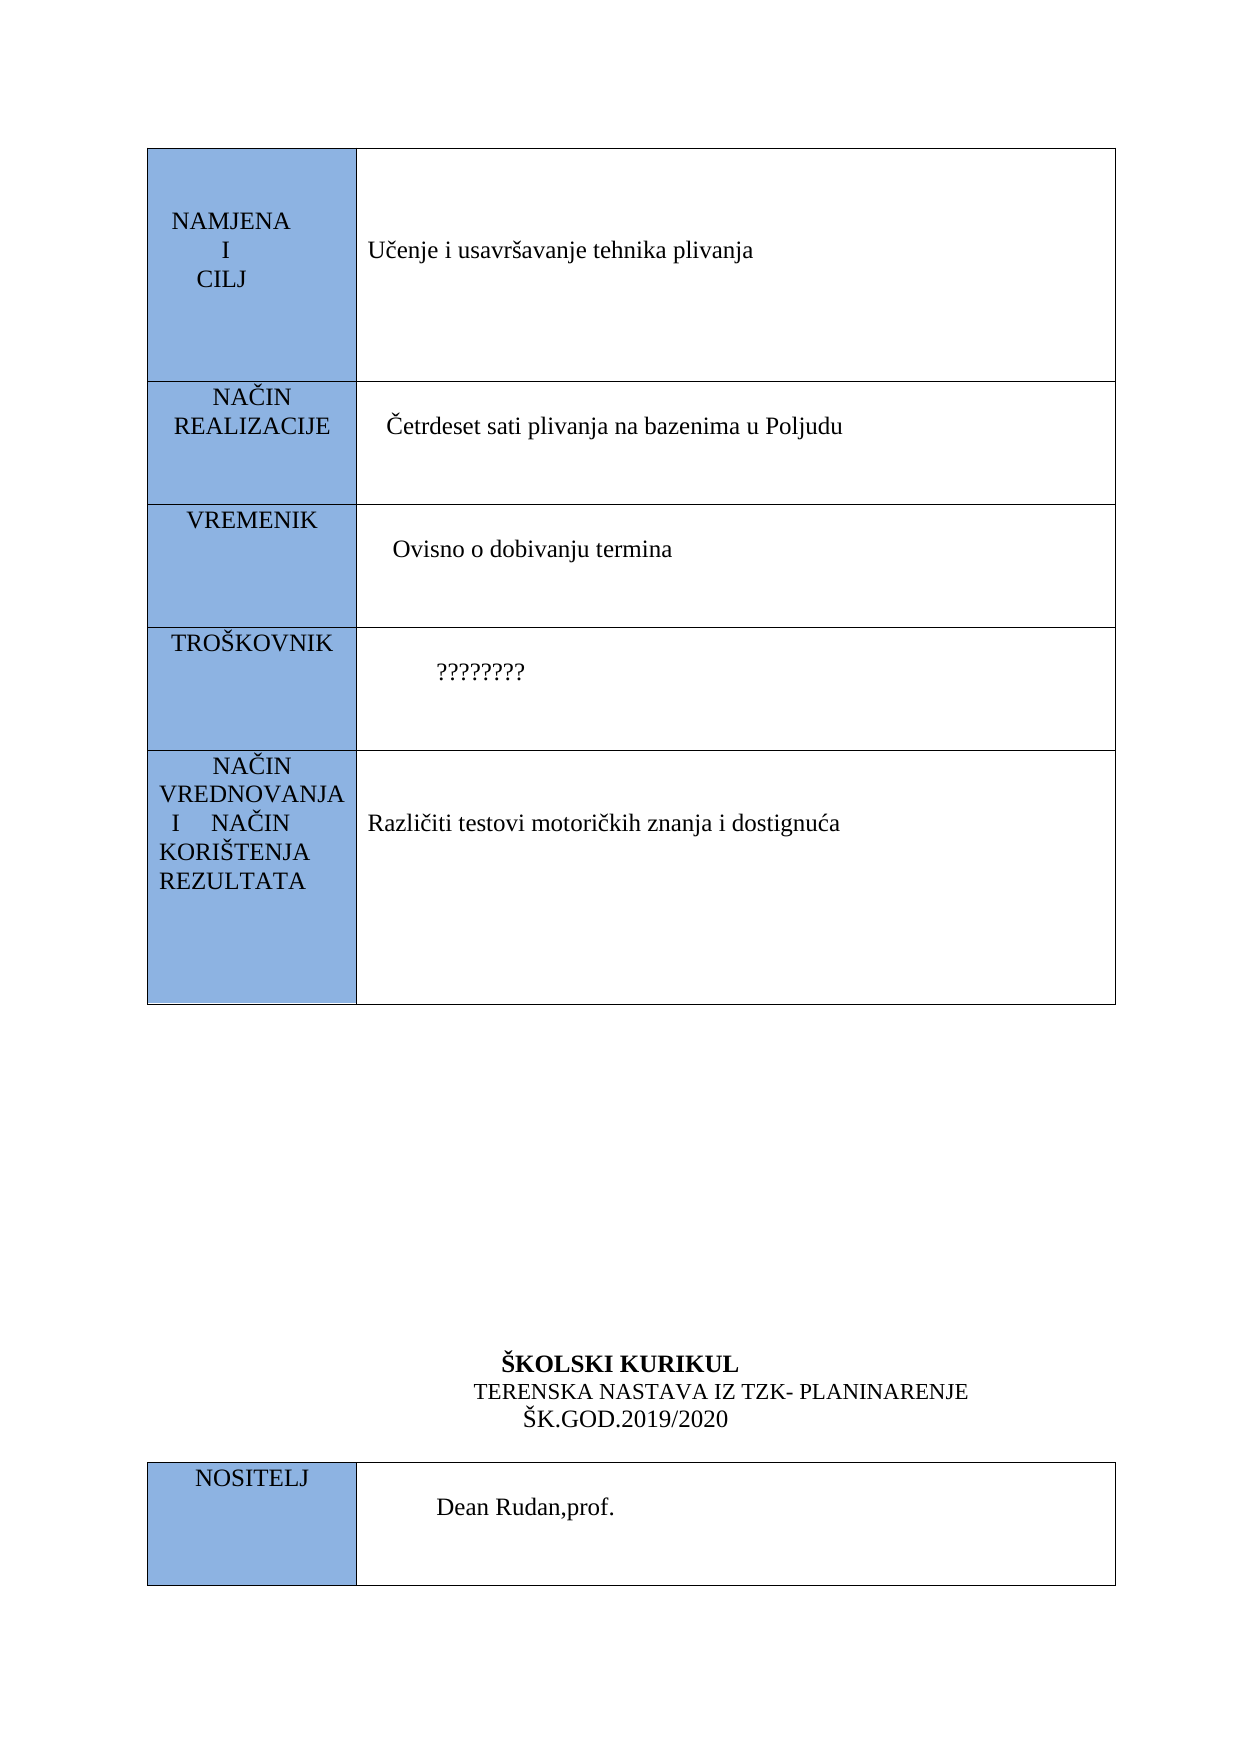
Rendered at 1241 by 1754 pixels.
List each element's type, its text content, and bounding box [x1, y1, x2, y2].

table_cell Ovisno o dobivanju termina [357, 505, 1115, 627]
table_cell Učenje i usavršavanje tehnika plivanja [357, 149, 1115, 381]
table_cell NAČIN VREDNOVANJA I NAČIN KORIŠTENJA REZULTATA [148, 751, 356, 1003]
table_cell Četrdeset sati plivanja na bazenima u Poljudu [357, 382, 1115, 504]
table_cell VREMENIK [148, 505, 356, 627]
table_cell TROŠKOVNIK [148, 628, 356, 750]
table_cell NAMJENA I CILJ [148, 149, 356, 381]
subtitle TERENSKA NASTAVA IZ TZK- PLANINARENJE [148, 1378, 1093, 1404]
table_header NOSITELJ [148, 1463, 356, 1585]
table_header Dean Rudan,prof. [357, 1463, 1115, 1585]
table_cell NAČIN REALIZACIJE [148, 382, 356, 504]
text ŠK.GOD.2019/2020 [148, 1404, 1093, 1433]
table_cell Različiti testovi motoričkih znanja i dostignuća [357, 751, 1115, 1003]
table_cell ???????? [357, 628, 1115, 750]
text ŠKOLSKI KURIKUL [148, 1349, 1093, 1378]
